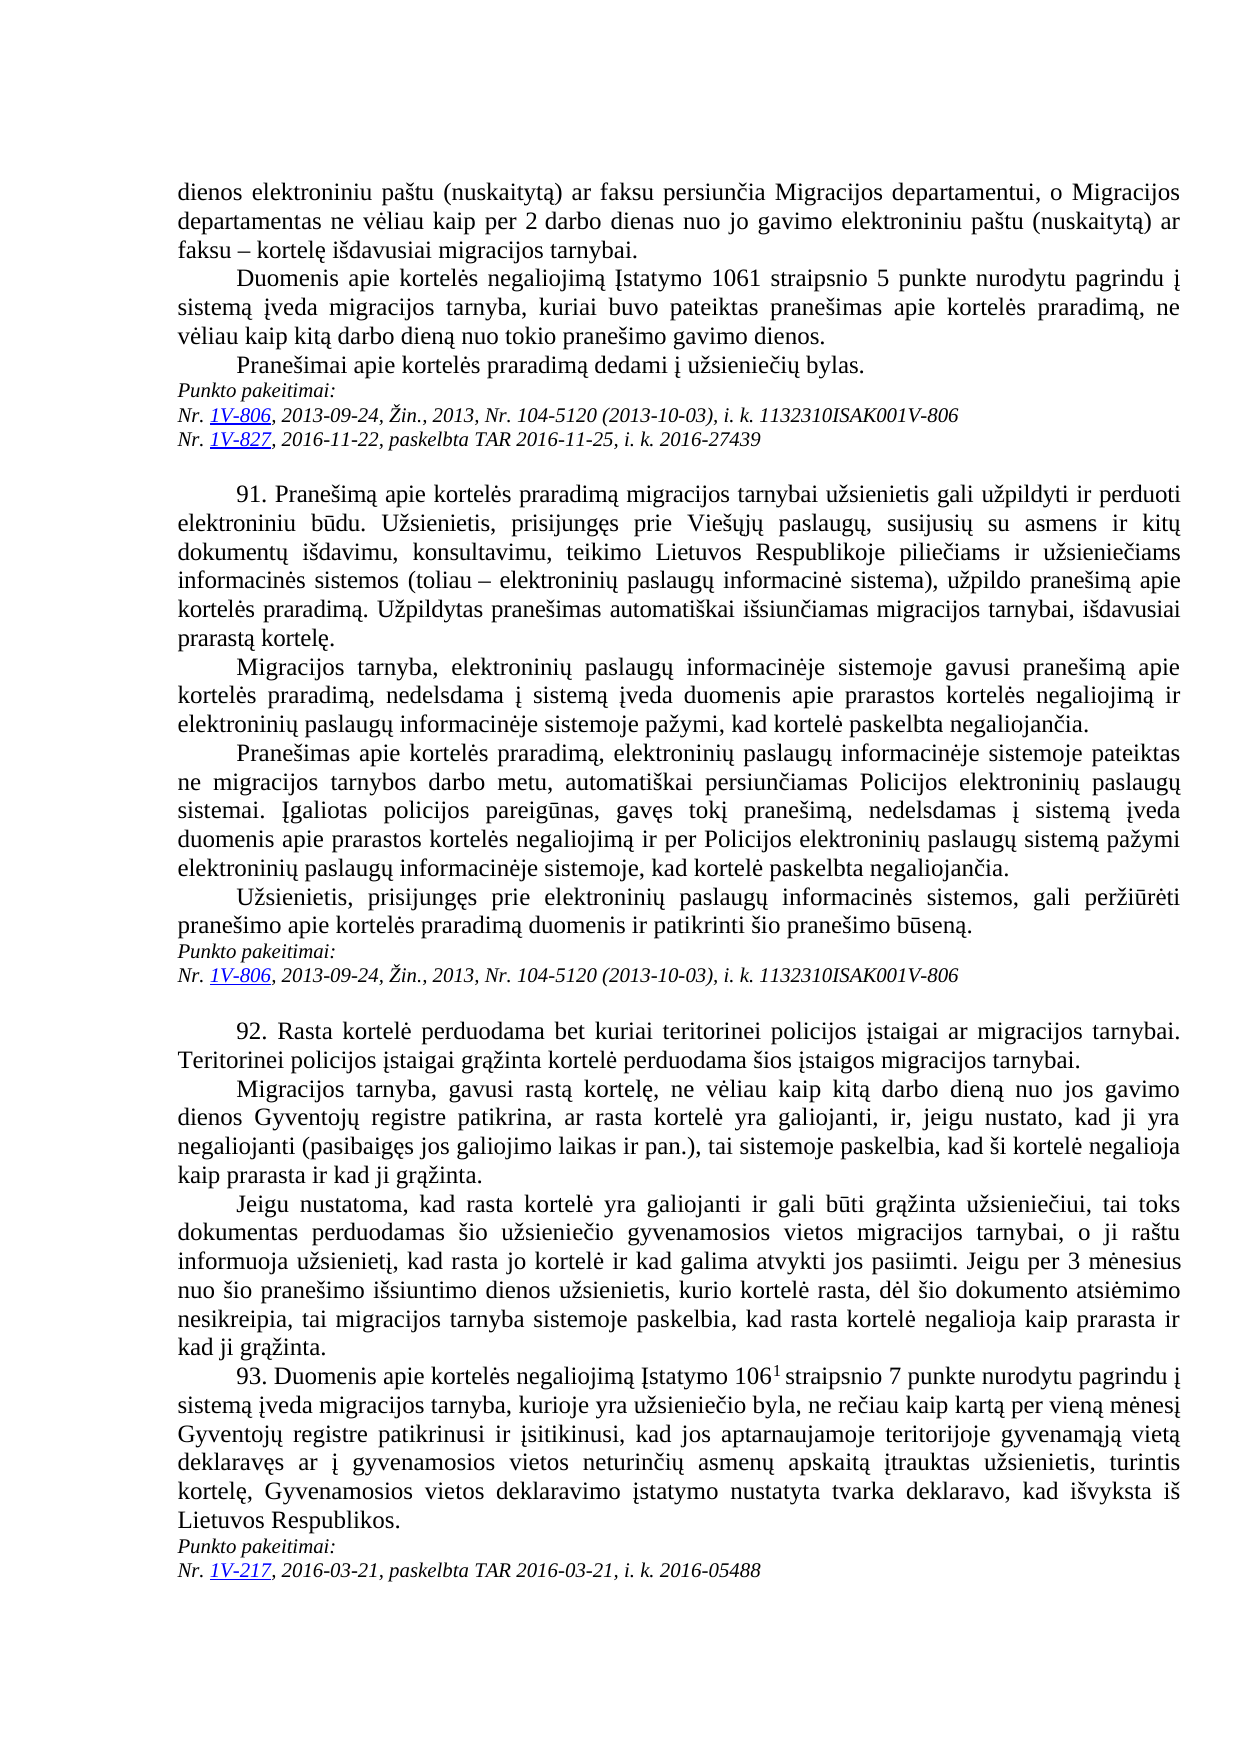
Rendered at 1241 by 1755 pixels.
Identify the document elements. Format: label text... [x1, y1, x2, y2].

text Nr. 1V-806, 2013-09-24, Žin., 2013, Nr. 104-5120 (2013-10-03), i. k. 1132310ISAK001V-806 [177, 402, 1181, 427]
text Jeigu nustatoma, kad rasta kortelė yra galiojanti ir gali būti grąžinta užsieniečiui, tai toks dokumentas perduodamas šio užsieniečio gyvenamosios vietos migracijos tarnybai, o ji raštu informuoja užsienietį, kad rasta jo kortelė ir kad galima atvykti jos pasiimti. Jeigu per 3 mėnesius nuo šio pranešimo išsiuntimo dienos užsienietis, kurio kortelė rasta, dėl šio dokumento atsiėmimo nesikreipia, tai migracijos tarnyba sistemoje paskelbia, kad rasta kortelė negalioja kaip prarasta ir kad ji grąžinta. [177, 1189, 1181, 1361]
text Punkto pakeitimai: [177, 1534, 1181, 1558]
text Punkto pakeitimai: [177, 378, 1181, 402]
text Migracijos tarnyba, gavusi rastą kortelę, ne vėliau kaip kitą darbo dieną nuo jos gavimo dienos Gyventojų registre patikrina, ar rasta kortelė yra galiojanti, ir, jeigu nustato, kad ji yra negaliojanti (pasibaigęs jos galiojimo laikas ir pan.), tai sistemoje paskelbia, kad ši kortelė negalioja kaip prarasta ir kad ji grąžinta. [177, 1074, 1181, 1189]
text Nr. 1V-806, 2013-09-24, Žin., 2013, Nr. 104-5120 (2013-10-03), i. k. 1132310ISAK001V-806 [177, 963, 1181, 987]
text 91. Pranešimą apie kortelės praradimą migracijos tarnybai užsienietis gali užpildyti ir perduoti elektroniniu būdu. Užsienietis, prisijungęs prie Viešųjų paslaugų, susijusių su asmens ir kitų dokumentų išdavimu, konsultavimu, teikimo Lietuvos Respublikoje piliečiams ir užsieniečiams informacinės sistemos (toliau – elektroninių paslaugų informacinė sistema), užpildo pranešimą apie kortelės praradimą. Užpildytas pranešimas automatiškai išsiunčiamas migracijos tarnybai, išdavusiai prarastą kortelę. [177, 479, 1181, 652]
text dienos elektroniniu paštu (nuskaitytą) ar faksu persiunčia Migracijos departamentui, o Migracijos departamentas ne vėliau kaip per 2 darbo dienas nuo jo gavimo elektroniniu paštu (nuskaitytą) ar faksu – kortelę išdavusiai migracijos tarnybai. [177, 177, 1181, 263]
text Migracijos tarnyba, elektroninių paslaugų informacinėje sistemoje gavusi pranešimą apie kortelės praradimą, nedelsdama į sistemą įveda duomenis apie prarastos kortelės negaliojimą ir elektroninių paslaugų informacinėje sistemoje pažymi, kad kortelė paskelbta negaliojančia. [177, 652, 1181, 738]
text Pranešimas apie kortelės praradimą, elektroninių paslaugų informacinėje sistemoje pateiktas ne migracijos tarnybos darbo metu, automatiškai persiunčiamas Policijos elektroninių paslaugų sistemai. Įgaliotas policijos pareigūnas, gavęs tokį pranešimą, nedelsdamas į sistemą įveda duomenis apie prarastos kortelės negaliojimą ir per Policijos elektroninių paslaugų sistemą pažymi elektroninių paslaugų informacinėje sistemoje, kad kortelė paskelbta negaliojančia. [177, 738, 1181, 882]
text Pranešimai apie kortelės praradimą dedami į užsieniečių bylas. [177, 350, 1181, 378]
text 92. Rasta kortelė perduodama bet kuriai teritorinei policijos įstaigai ar migracijos tarnybai. Teritorinei policijos įstaigai grąžinta kortelė perduodama šios įstaigos migracijos tarnybai. [177, 1016, 1181, 1074]
text Punkto pakeitimai: [177, 939, 1181, 963]
text 93. Duomenis apie kortelės negaliojimą Įstatymo 1061 straipsnio 7 punkte nurodytu pagrindu į sistemą įveda migracijos tarnyba, kurioje yra užsieniečio byla, ne rečiau kaip kartą per vieną mėnesį Gyventojų registre patikrinusi ir įsitikinusi, kad jos aptarnaujamoje teritorijoje gyvenamąją vietą deklaravęs ar į gyvenamosios vietos neturinčių asmenų apskaitą įtrauktas užsienietis, turintis kortelę, Gyvenamosios vietos deklaravimo įstatymo nustatyta tvarka deklaravo, kad išvyksta iš Lietuvos Respublikos. [177, 1361, 1181, 1534]
text Duomenis apie kortelės negaliojimą Įstatymo 1061 straipsnio 5 punkte nurodytu pagrindu į sistemą įveda migracijos tarnyba, kuriai buvo pateiktas pranešimas apie kortelės praradimą, ne vėliau kaip kitą darbo dieną nuo tokio pranešimo gavimo dienos. [177, 263, 1181, 350]
text Užsienietis, prisijungęs prie elektroninių paslaugų informacinės sistemos, gali peržiūrėti pranešimo apie kortelės praradimą duomenis ir patikrinti šio pranešimo būseną. [177, 882, 1181, 939]
text Nr. 1V-827, 2016-11-22, paskelbta TAR 2016-11-25, i. k. 2016-27439 [177, 427, 1181, 451]
text Nr. 1V-217, 2016-03-21, paskelbta TAR 2016-03-21, i. k. 2016-05488 [177, 1558, 1181, 1582]
